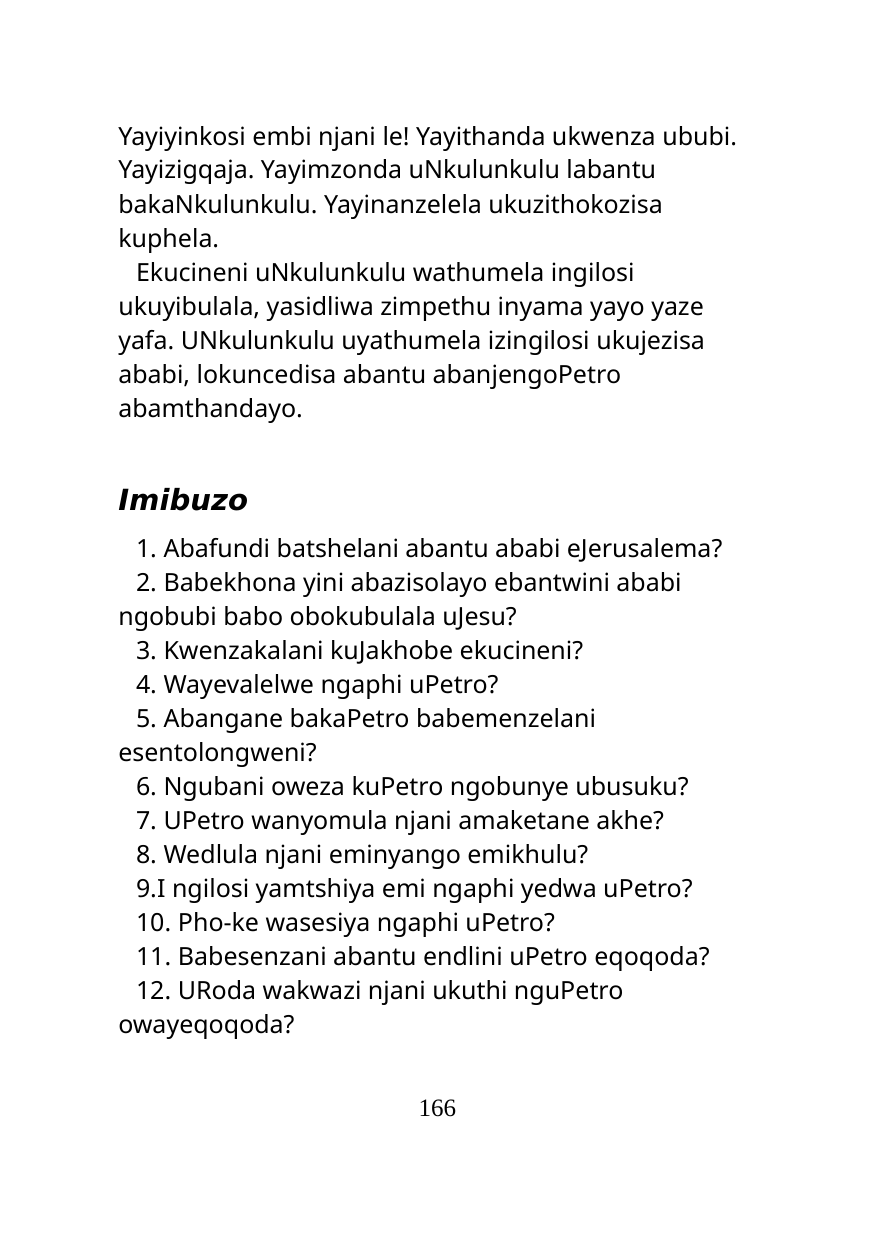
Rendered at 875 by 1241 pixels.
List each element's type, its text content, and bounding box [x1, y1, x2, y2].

list Ngubani oweza kuPetro ngobunye ubusuku? [118, 769, 756, 803]
list UPetro wanyomula njani amaketane akhe? [118, 803, 756, 837]
list Kwenzakalani kuJakhobe ekucineni? [118, 632, 756, 666]
list Babesenzani abantu endlini uPetro eqoqoda? [118, 939, 756, 973]
subtitle Imibuzo [118, 484, 756, 518]
list Wedlula njani eminyango emikhulu? [118, 837, 756, 871]
text Ekucineni uNkulunkulu wathumela ingilosi ukuyibulala, yasidliwa zimpethu inyama yayo yaze yafa. UNkulunkulu uyathumela izingilosi ukujezisa ababi, lokuncedisa abantu abanjengoPetro abamthandayo. [118, 254, 756, 459]
list I ngilosi yamtshiya emi ngaphi yedwa uPetro? [118, 871, 756, 905]
list Pho-ke wasesiya ngaphi uPetro? [118, 905, 756, 939]
list Abafundi batshelani abantu ababi eJerusalema? [118, 530, 756, 564]
list Wayevalelwe ngaphi uPetro? [118, 666, 756, 701]
list URoda wakwazi njani ukuthi nguPetro owayeqoqoda? [118, 973, 756, 1041]
list Abangane bakaPetro babemenzelani esentolongweni? [118, 701, 756, 769]
text Yayiyinkosi embi njani le! Yayithanda ukwenza ububi. Yayizigqaja. Yayimzonda uNkulunkulu labantu bakaNkulunkulu. Yayinanzelela ukuzithokozisa kuphela. [118, 118, 756, 254]
list Babekhona yini abazisolayo ebantwini ababi ngobubi babo obokubulala uJesu? [118, 564, 756, 632]
